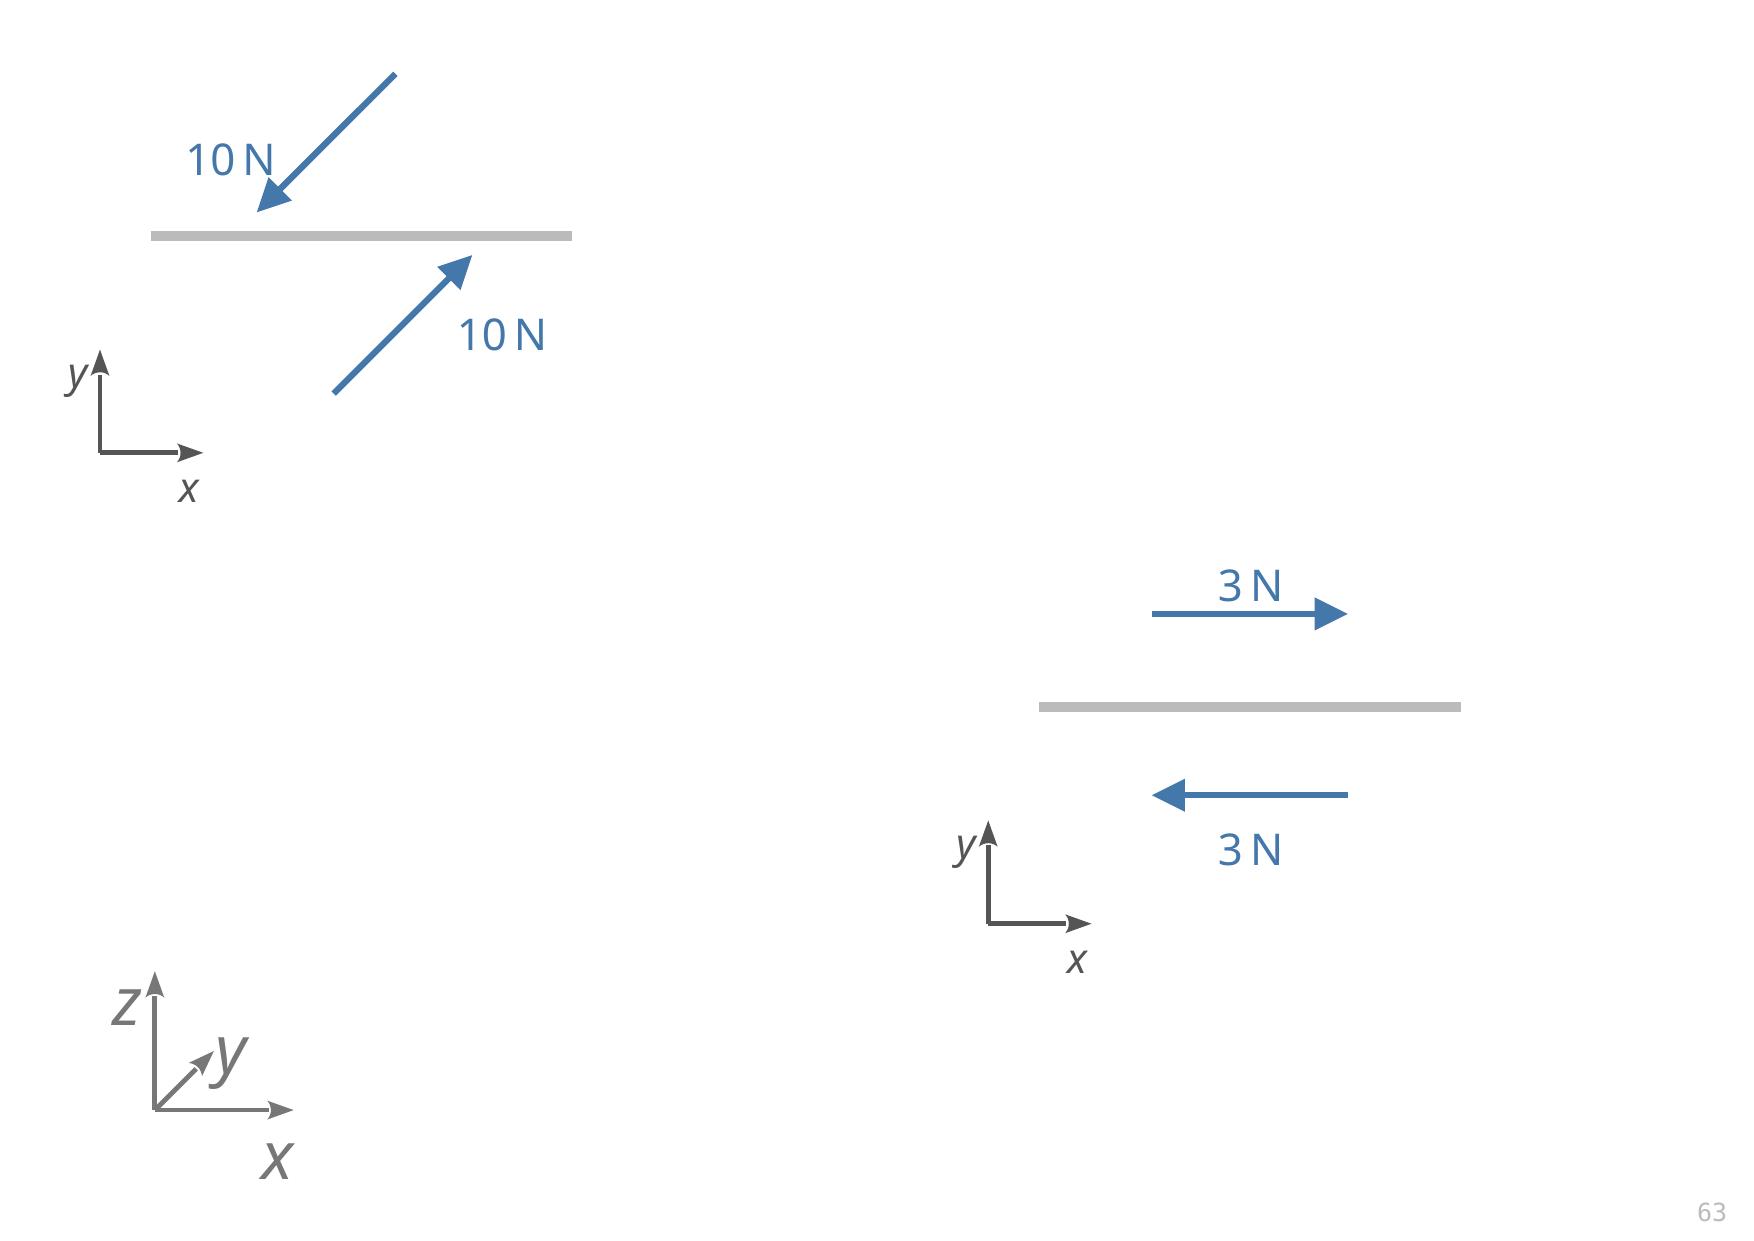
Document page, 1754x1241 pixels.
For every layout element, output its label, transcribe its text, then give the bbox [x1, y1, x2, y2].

text_box 3 N [1203, 547, 1297, 607]
text_box x [1052, 921, 1086, 979]
text_box y [200, 995, 245, 1077]
text_box 10 N [170, 121, 286, 180]
text_box y [53, 335, 87, 393]
text_box 10 N [442, 296, 558, 355]
text_box x [246, 1101, 291, 1183]
text_box z [97, 946, 143, 1029]
text_box y [941, 806, 975, 864]
text_box 3 N [1203, 811, 1297, 871]
text_box x [163, 450, 197, 508]
